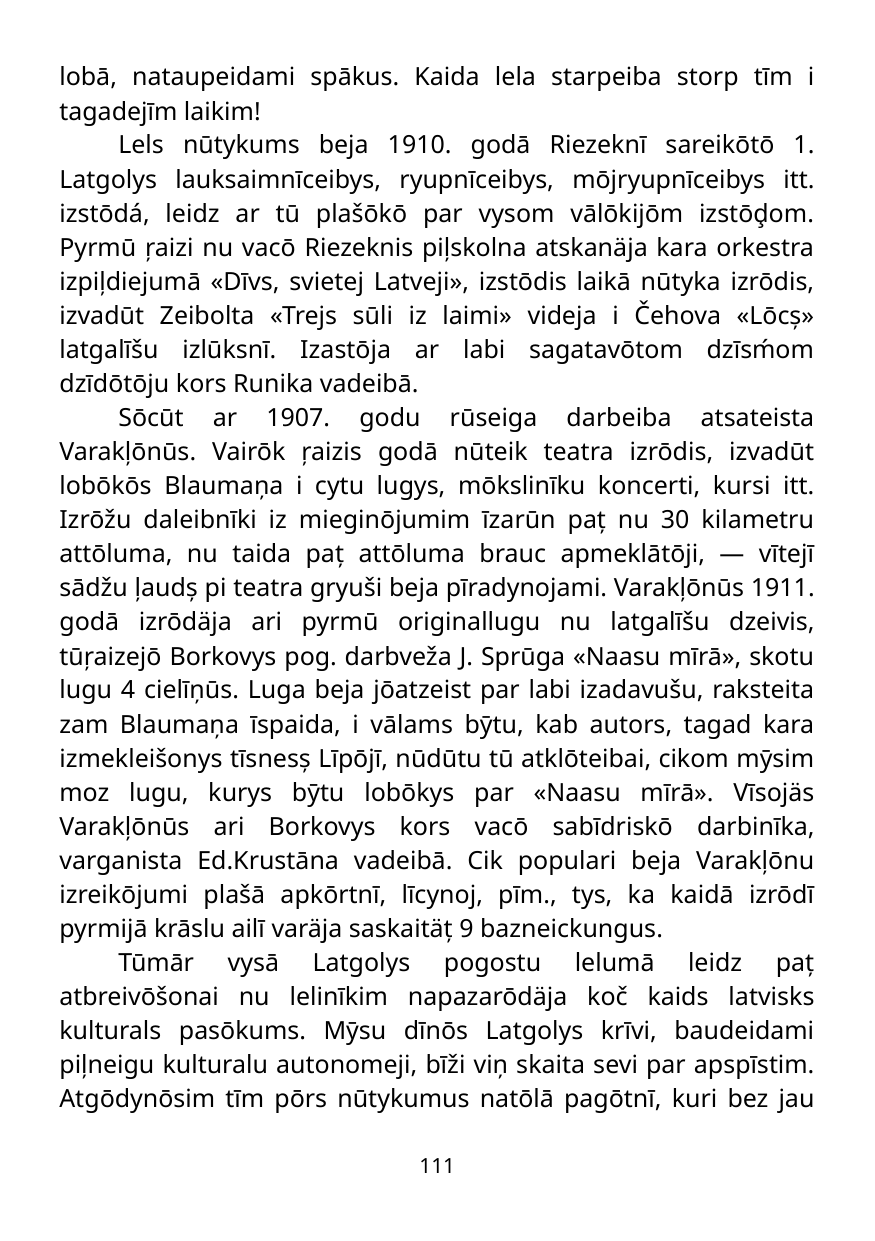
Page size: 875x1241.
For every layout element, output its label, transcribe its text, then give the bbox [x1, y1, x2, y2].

text lobā, nataupeidami spākus. Kaida lela starpeiba storp tīm i tagadejīm laikim! [59, 59, 815, 127]
text Lels nūtykums beja 1910. godā Riezeknī sareikōtō 1. Latgolys lauksaimnīceibys, ryupnīceibys, mōjryupnīceibys itt. izstōdá, leidz ar tū plašōkō par vysom vālōkijōm izstōḑom. Pyrmū ŗaizi nu vacō Riezeknis piļskolna atskanäja kara orkestra izpiļdiejumā «Dīvs, svietej Latveji», izstōdis laikā nūtyka izrōdis, izvadūt Zeibolta «Trejs sūli iz laimi» videja i Čehova «Lōcș» latgalīšu izlūksnī. Izastōja ar labi sagatavōtom dzīsḿom dzīdōtōju kors Runika vadeibā. [59, 127, 815, 400]
text Sōcūt ar 1907. godu rūseiga darbeiba atsateista Varakļōnūs. Vairōk ŗaizis godā nūteik teatra izrōdis, izvadūt lobōkōs Blaumaņa i cytu lugys, mōkslinīku koncerti, kursi itt. Izrōžu daleibnīki iz mieginōjumim īzarūn paț nu 30 kilametru attōluma, nu taida paț attōluma brauc apmeklātōji, — vītejī sādžu ļaudș pi teatra gryuši beja pīradynojami. Varakļōnūs 1911. godā izrōdäja ari pyrmū originallugu nu latgalīšu dzeivis, tūŗaizejō Borkovys pog. darbveža J. Sprūga «Naasu mīrā», skotu lugu 4 cielīņūs. Luga beja jōatzeist par labi izadavušu, raksteita zam Blaumaņa īspaida, i vālams bȳtu, kab autors, tagad kara izmekleišonys tīsnesș Līpōjī, nūdūtu tū atklōteibai, cikom mȳsim moz lugu, kurys bȳtu lobōkys par «Naasu mīrā». Vīsojäs Varakļōnūs ari Borkovys kors vacō sabīdriskō darbinīka, varganista Ed.Krustāna vadeibā. Cik populari beja Varakļōnu izreikōjumi plašā apkōrtnī, līcynoj, pīm., tys, ka kaidā izrōdī pyrmijā krāslu ailī varäja saskaitäț 9 bazneickungus. [59, 400, 815, 945]
text Tūmār vysā Latgolys pogostu lelumā leidz paț atbreivōšonai nu lelinīkim napazarōdäja koč kaids latvisks kulturals pasōkums. Mȳsu dīnōs Latgolys krīvi, baudeidami piļneigu kulturalu autonomeji, bīži viņ skaita sevi par apspīstim. Atgōdynōsim tīm pōrs nūtykumus natōlā pagōtnī, kuri bez jau [59, 945, 815, 1115]
